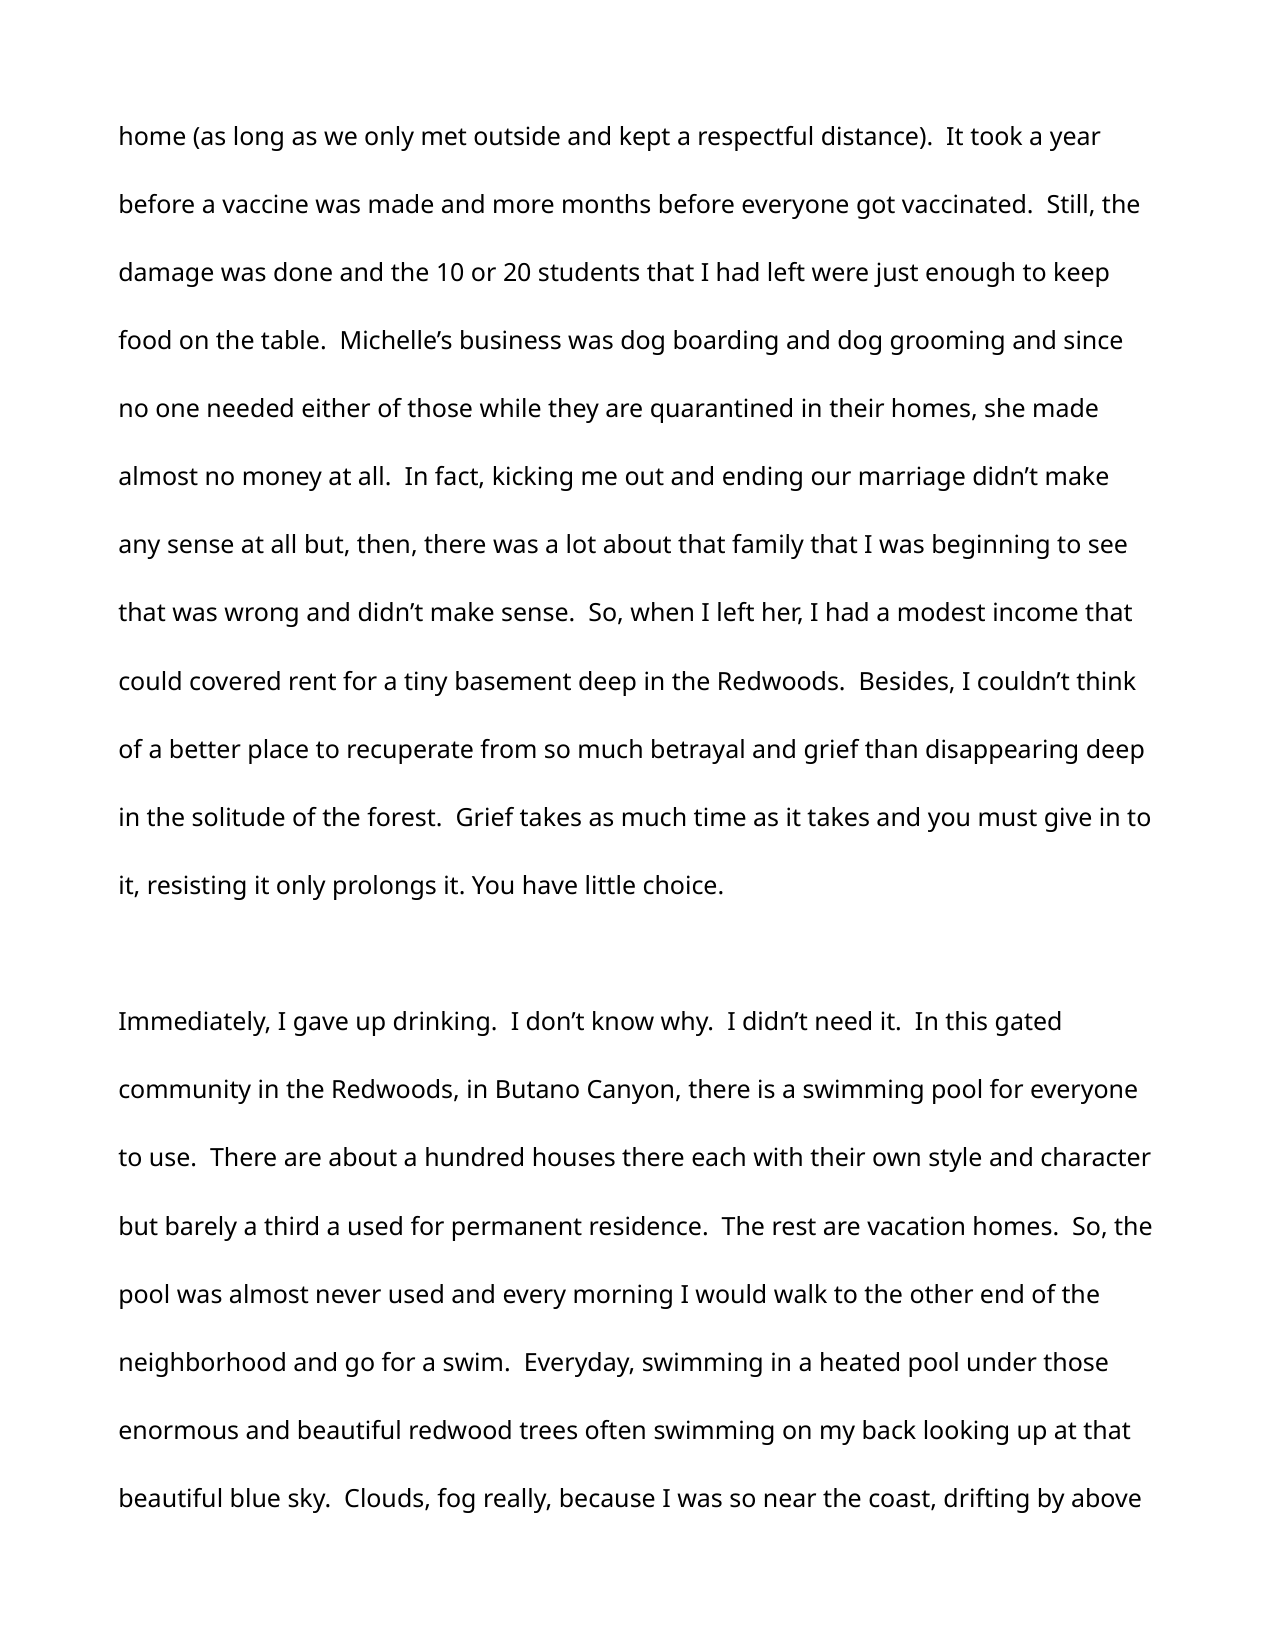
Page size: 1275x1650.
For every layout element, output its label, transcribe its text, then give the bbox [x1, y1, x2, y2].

text Immediately, I gave up drinking. I don’t know why. I didn’t need it. In this gated community in the Redwoods, in Butano Canyon, there is a swimming pool for everyone to use. There are about a hundred houses there each with their own style and character but barely a third a used for permanent residence. The rest are vacation homes. So, the pool was almost never used and every morning I would walk to the other end of the neighborhood and go for a swim. Everyday, swimming in a heated pool under those enormous and beautiful redwood trees often swimming on my back looking up at that beautiful blue sky. Clouds, fog really, because I was so near the coast, drifting by above [118, 1004, 1157, 1515]
text home (as long as we only met outside and kept a respectful distance). It took a year before a vaccine was made and more months before everyone got vaccinated. Still, the damage was done and the 10 or 20 students that I had left were just enough to keep food on the table. Michelle’s business was dog boarding and dog grooming and since no one needed either of those while they are quarantined in their homes, she made almost no money at all. In fact, kicking me out and ending our marriage didn’t make any sense at all but, then, there was a lot about that family that I was beginning to see that was wrong and didn’t make sense. So, when I left her, I had a modest income that could covered rent for a tiny basement deep in the Redwoods. Besides, I couldn’t think of a better place to recuperate from so much betrayal and grief than disappearing deep in the solitude of the forest. Grief takes as much time as it takes and you must give in to it, resisting it only prolongs it. You have little choice. [118, 118, 1157, 902]
